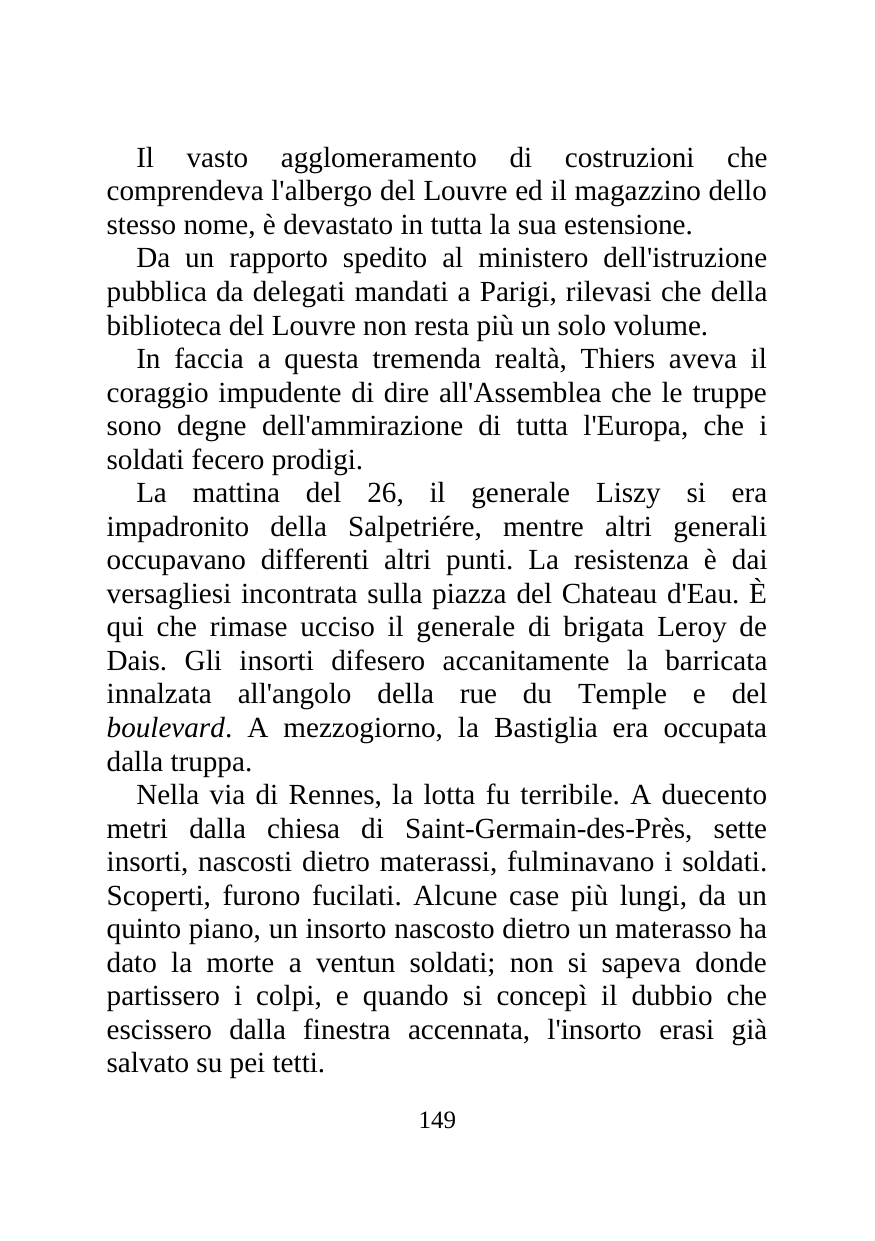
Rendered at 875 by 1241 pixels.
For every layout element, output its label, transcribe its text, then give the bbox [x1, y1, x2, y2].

text Il vasto agglomeramento di costruzioni che comprendeva l'albergo del Louvre ed il magazzino dello stesso nome, è devastato in tutta la sua estensione. [106, 140, 768, 241]
text Da un rapporto spedito al ministero dell'istruzione pubblica da delegati mandati a Parigi, rilevasi che della biblioteca del Louvre non resta più un solo volume. [106, 241, 768, 341]
text In faccia a questa tremenda realtà, Thiers aveva il coraggio impudente di dire all'Assemblea che le truppe sono degne dell'ammirazione di tutta l'Europa, che i soldati fecero prodigi. [106, 341, 768, 475]
text Nella via di Rennes, la lotta fu terribile. A duecento metri dalla chiesa di Saint-Germain-des-Près, sette insorti, nascosti dietro materassi, fulminavano i soldati. Scoperti, furono fucilati. Alcune case più lungi, da un quinto piano, un insorto nascosto dietro un materasso ha dato la morte a ventun soldati; non si sapeva donde partissero i colpi, e quando si concepì il dubbio che escissero dalla finestra accennata, l'insorto erasi già salvato su pei tetti. [106, 777, 768, 1079]
text La mattina del 26, il generale Liszy si era impadronito della Salpetriére, mentre altri generali occupavano differenti altri punti. La resistenza è dai versagliesi incontrata sulla piazza del Chateau d'Eau. È qui che rimase ucciso il generale di brigata Leroy de Dais. Gli insorti difesero accanitamente la barricata innalzata all'angolo della rue du Temple e del boulevard. A mezzogiorno, la Bastiglia era occupata dalla truppa. [106, 475, 768, 777]
